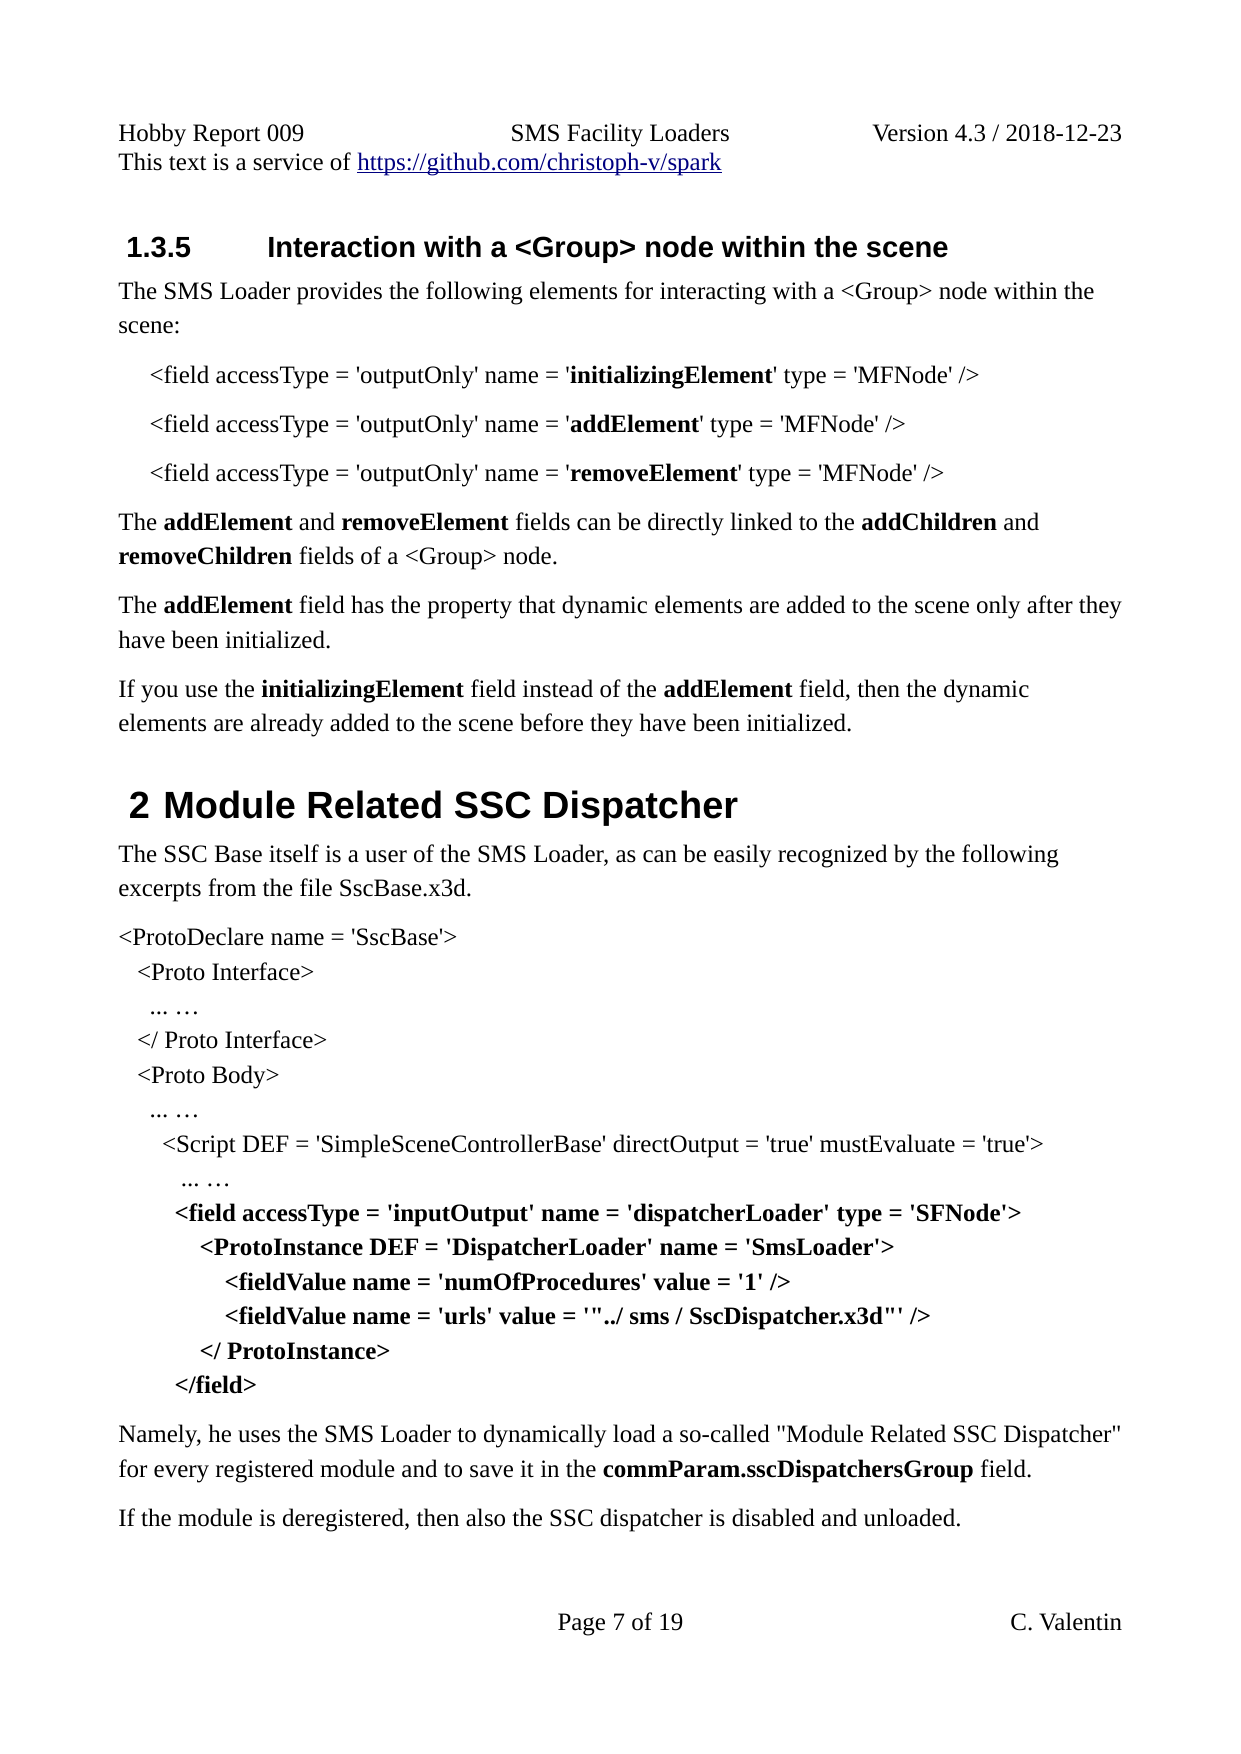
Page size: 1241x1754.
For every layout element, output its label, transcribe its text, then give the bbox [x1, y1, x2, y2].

text <ProtoDeclare name = 'SscBase'> <Proto Interface> ... … </ Proto Interface> <Proto Body> ... … <Script DEF = 'SimpleSceneControllerBase' directOutput = 'true' mustEvaluate = 'true'> ... … <field accessType = 'inputOutput' name = 'dispatcherLoader' type = 'SFNode'> <ProtoInstance DEF = 'DispatcherLoader' name = 'SmsLoader'> <fieldValue name = 'numOfProcedures' value = '1' /> <fieldValue name = 'urls' value = '"../ sms / SscDispatcher.x3d"' /> </ ProtoInstance> </field> [118, 922, 1122, 1399]
text <field accessType = 'outputOnly' name = 'initializingElement' type = 'MFNode' /> [118, 360, 1122, 388]
text <field accessType = 'outputOnly' name = 'removeElement' type = 'MFNode' /> [118, 458, 1122, 487]
text If the module is deregistered, then also the SSC dispatcher is disabled and unloaded. [118, 1503, 1122, 1532]
text <field accessType = 'outputOnly' name = 'addElement' type = 'MFNode' /> [118, 409, 1122, 437]
subtitle Module Related SSC Dispatcher [118, 782, 1122, 826]
text The SSC Base itself is a user of the SMS Loader, as can be easily recognized by the following excerpts from the file SscBase.x3d. [118, 839, 1122, 902]
text The SMS Loader provides the following elements for interacting with a <Group> node within the scene: [118, 276, 1122, 339]
subtitle Interaction with a <Group> node within the scene [118, 230, 1122, 264]
text The addElement and removeElement fields can be directly linked to the addChildren and removeChildren fields of a <Group> node. [118, 507, 1122, 570]
text If you use the initializingElement field instead of the addElement field, then the dynamic elements are already added to the scene before they have been initialized. [118, 674, 1122, 737]
text The addElement field has the property that dynamic elements are added to the scene only after they have been initialized. [118, 590, 1122, 654]
text Namely, he uses the SMS Loader to dynamically load a so-called "Module Related SSC Dispatcher" for every registered module and to save it in the commParam.sscDispatchersGroup field. [118, 1419, 1122, 1483]
